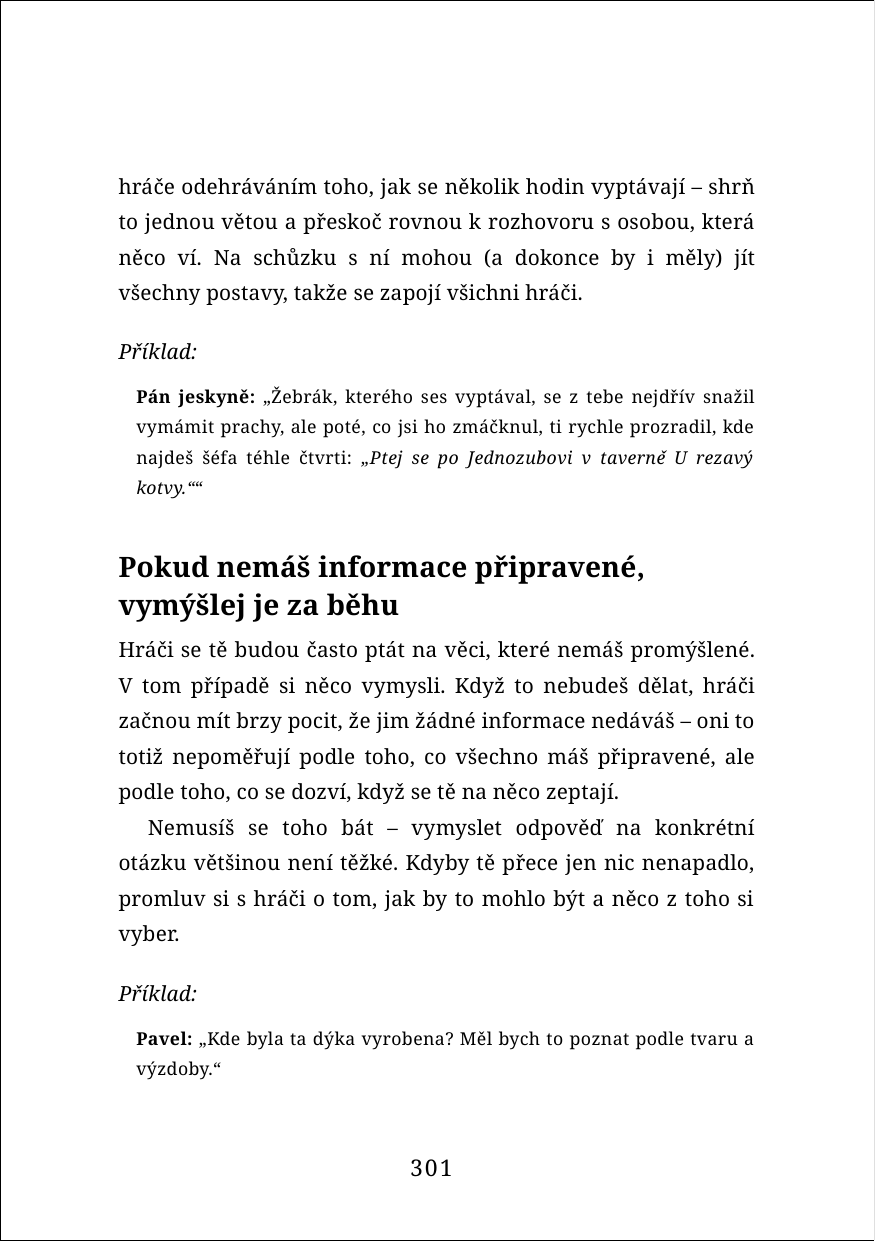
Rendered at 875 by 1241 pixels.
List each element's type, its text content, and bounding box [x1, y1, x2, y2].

text hráče odehráváním toho, jak se několik hodin vyptávají – shrň to jednou větou a přeskoč rovnou k rozhovoru s osobou, která něco ví. Na schůzku s ní mohou (a dokonce by i měly) jít všechny postavy, takže se zapojí všichni hráči. [118, 172, 756, 307]
text Pavel: „Kde byla ta dýka vyrobena? Měl bych to poznat podle tvaru a výzdoby.“ [136, 1026, 756, 1080]
subtitle Pokud nemáš informace připravené, vymýšlej je za běhu [118, 547, 756, 624]
text Pán jeskyně: „Žebrák, kterého ses vyptával, se z tebe nejdřív snažil vymámit prachy, ale poté, co jsi ho zmáčknul, ti rychle prozradil, kde najdeš šéfa téhle čtvrti: „Ptej se po Jednozubovi v taverně U rezavý kotvy.““ [136, 385, 756, 499]
text Hráči se tě budou často ptát na věci, které nemáš promýšlené. V tom případě si něco vymysli. Když to nebudeš dělat, hráči začnou mít brzy pocit, že jim žádné informace nedáváš – oni to totiž nepoměřují podle toho, co všechno máš připravené, ale podle toho, co se dozví, když se tě na něco zeptají. Nemusíš se toho bát – vymyslet odpověď na konkrétní otázku většinou není těžké. Kdyby tě přece jen nic nenapadlo, promluv si s hráči o tom, jak by to mohlo být a něco z toho si vyber. [118, 635, 756, 948]
text Příklad: [118, 337, 756, 366]
text Příklad: [118, 979, 756, 1007]
